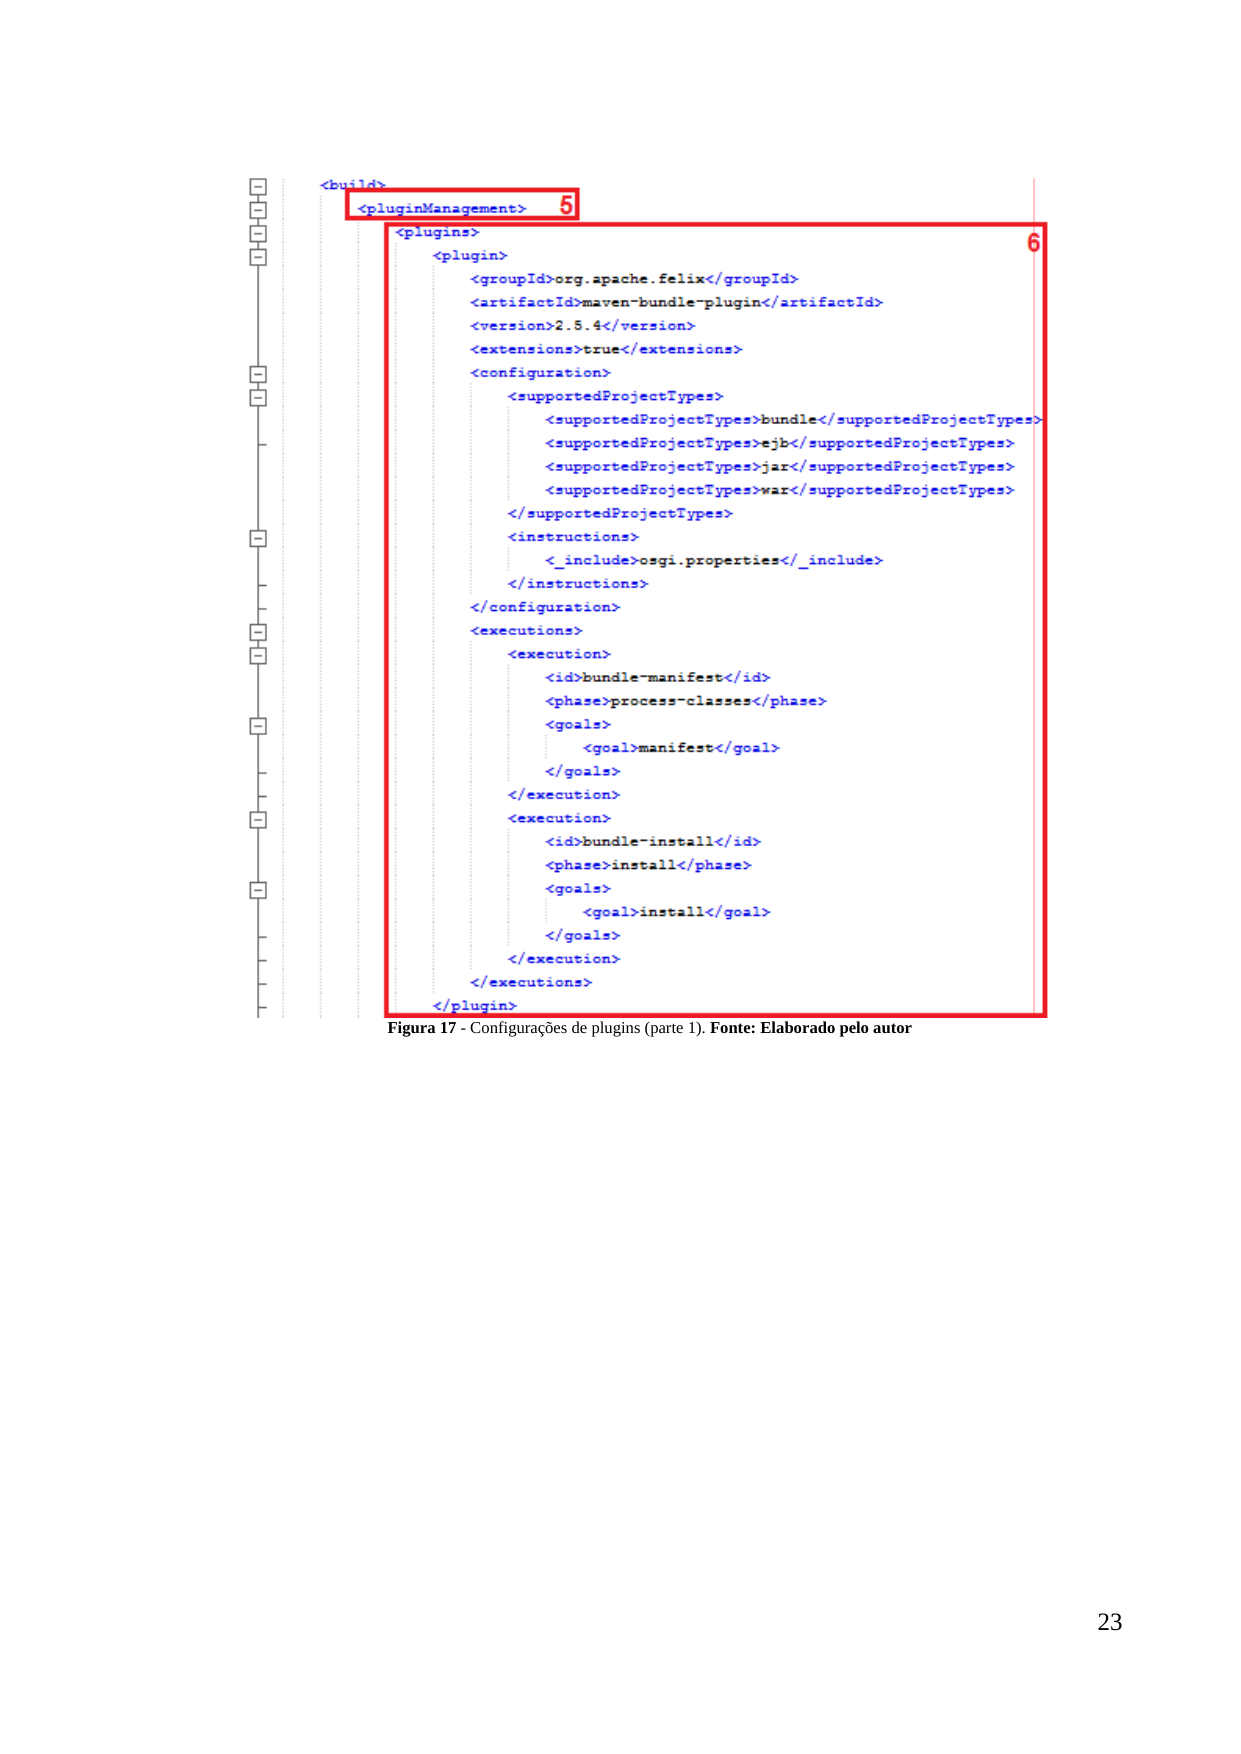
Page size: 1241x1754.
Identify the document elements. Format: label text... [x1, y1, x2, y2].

picture [242, 177, 1057, 1018]
text Figura 17 - Configurações de plugins (parte 1). Fonte: Elaborado pelo autor [243, 1018, 1057, 1037]
